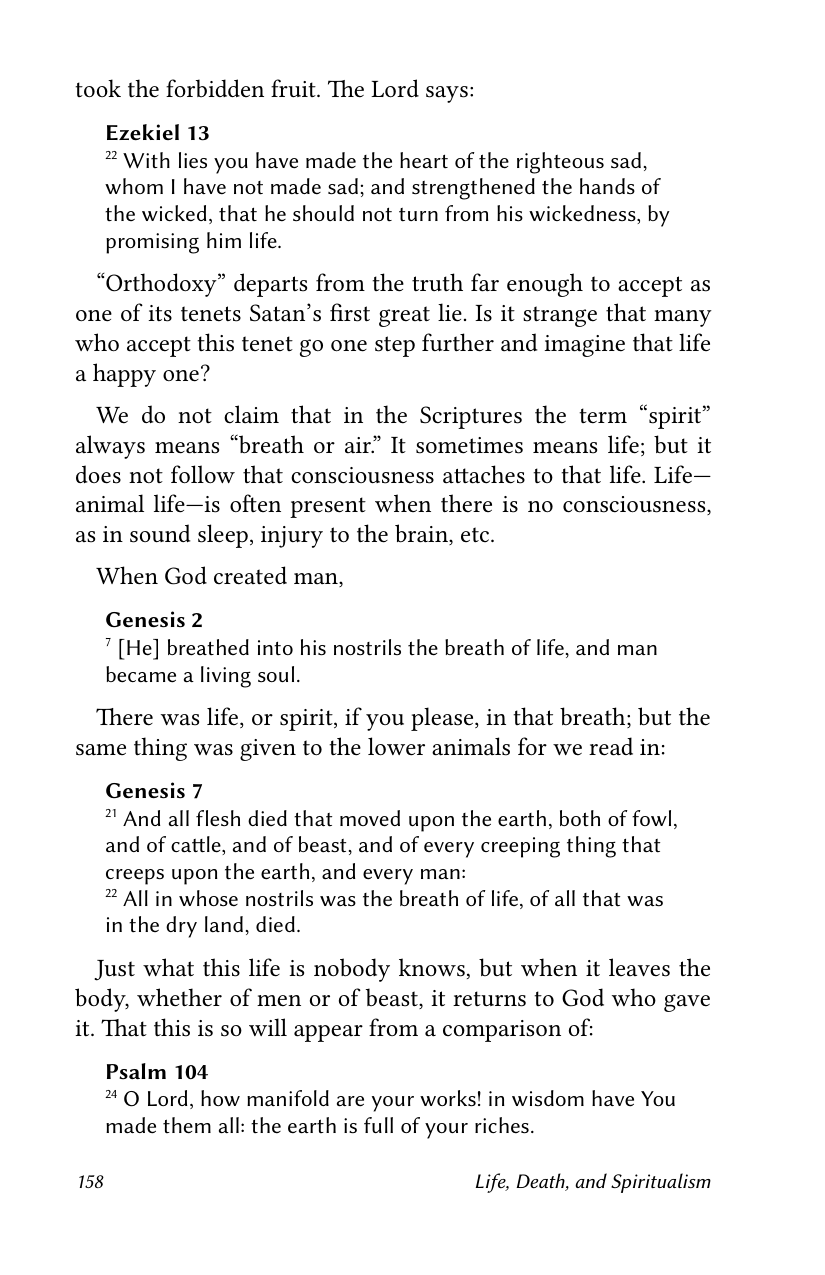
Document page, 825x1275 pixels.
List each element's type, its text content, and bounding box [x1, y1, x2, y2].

text 7 [He] breathed into his nostrils the breath of life, and man became a living soul. [105, 635, 682, 688]
text 21 And all flesh died that moved upon the earth, both of fowl, and of cattle, and of beast, and of every creeping thing that creeps upon the earth, and every man: [105, 806, 682, 885]
text “Orthodoxy” departs from the truth far enough to accept as one of its tenets Satan’s first great lie. Is it strange that many who accept this tenet go one step further and imagine that life a happy one? [75, 269, 712, 387]
text Ezekiel 13 [105, 120, 712, 146]
text 24 O Lord, how manifold are your works! in wisdom have You made them all: the earth is full of your riches. [105, 1086, 682, 1139]
text There was life, or spirit, if you please, in that breath; but the same thing was given to the lower animals for we read in: [75, 703, 712, 762]
text We do not claim that in the Scriptures the term “spirit” always means “breath or air.” It sometimes means life; but it does not follow that consciousness attaches to that life. Life—animal life—is often present when there is no consciousness, as in sound sleep, injury to the brain, etc. [75, 401, 712, 549]
text When God created man, [75, 562, 712, 591]
text took the forbidden fruit. The Lord says: [75, 75, 712, 103]
text 22 With lies you have made the heart of the righteous sad, whom I have not made sad; and strengthened the hands of the wicked, that he should not turn from his wickedness, by promising him life. [105, 147, 682, 254]
text Genesis 2 [105, 607, 712, 633]
text 22 All in whose nostrils was the breath of life, of all that was in the dry land, died. [105, 886, 682, 938]
text Psalm 104 [105, 1059, 712, 1085]
text Just what this life is nobody knows, but when it leaves the body, whether of men or of beast, it returns to God who gave it. That this is so will appear from a comparison of: [75, 954, 712, 1042]
text Genesis 7 [105, 778, 712, 804]
